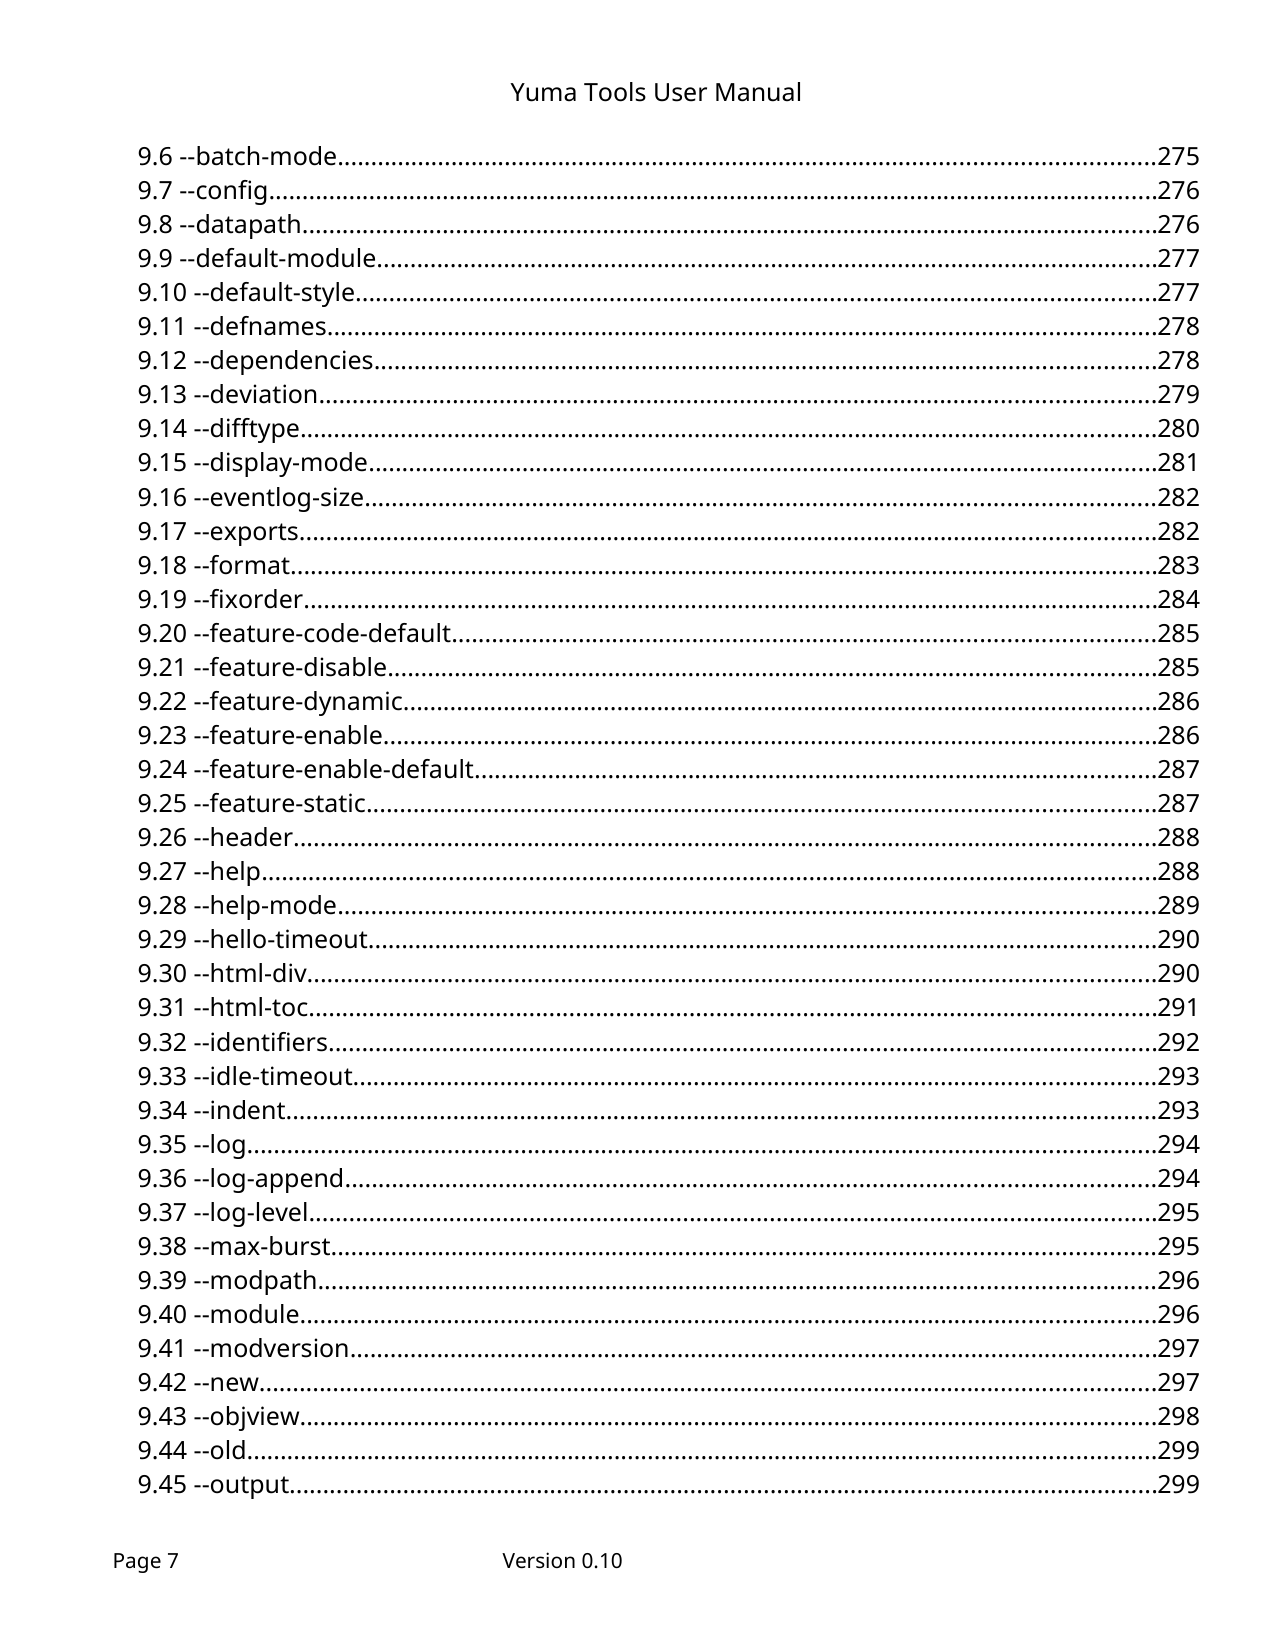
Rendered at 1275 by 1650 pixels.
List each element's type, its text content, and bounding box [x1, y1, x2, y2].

text 9.23 --feature-enable 286 [137, 718, 1200, 752]
text 9.27 --help 288 [137, 854, 1200, 888]
text 9.14 --difftype 280 [137, 411, 1200, 445]
text 9.8 --datapath 276 [137, 207, 1200, 241]
text 9.33 --idle-timeout 293 [137, 1058, 1200, 1092]
text 9.21 --feature-disable 285 [137, 649, 1200, 683]
text 9.11 --defnames 278 [137, 309, 1200, 343]
text 9.34 --indent 293 [137, 1092, 1200, 1126]
text 9.37 --log-level 295 [137, 1194, 1200, 1228]
text 9.32 --identifiers 292 [137, 1024, 1200, 1058]
text 9.40 --module 296 [137, 1297, 1200, 1331]
text 9.28 --help-mode 289 [137, 888, 1200, 922]
text 9.31 --html-toc 291 [137, 990, 1200, 1024]
text 9.22 --feature-dynamic 286 [137, 683, 1200, 718]
text 9.43 --objview 298 [137, 1399, 1200, 1433]
text 9.45 --output 299 [137, 1467, 1200, 1501]
text 9.6 --batch-mode 275 [137, 138, 1200, 173]
text 9.15 --display-mode 281 [137, 445, 1200, 479]
text 9.9 --default-module 277 [137, 241, 1200, 275]
text 9.19 --fixorder 284 [137, 581, 1200, 615]
text 9.20 --feature-code-default 285 [137, 615, 1200, 649]
text 9.41 --modversion 297 [137, 1331, 1200, 1365]
text 9.10 --default-style 277 [137, 275, 1200, 309]
text 9.44 --old 299 [137, 1433, 1200, 1467]
text 9.30 --html-div 290 [137, 956, 1200, 990]
text 9.29 --hello-timeout 290 [137, 922, 1200, 956]
text 9.24 --feature-enable-default 287 [137, 752, 1200, 786]
text 9.13 --deviation 279 [137, 377, 1200, 411]
text 9.42 --new 297 [137, 1365, 1200, 1399]
text 9.18 --format 283 [137, 547, 1200, 581]
text 9.35 --log 294 [137, 1126, 1200, 1160]
text 9.12 --dependencies 278 [137, 343, 1200, 377]
text 9.36 --log-append 294 [137, 1160, 1200, 1194]
text 9.26 --header 288 [137, 820, 1200, 854]
text 9.17 --exports 282 [137, 513, 1200, 547]
text 9.39 --modpath 296 [137, 1263, 1200, 1297]
text 9.38 --max-burst 295 [137, 1228, 1200, 1263]
text 9.7 --config 276 [137, 173, 1200, 207]
text 9.16 --eventlog-size 282 [137, 479, 1200, 513]
text 9.25 --feature-static 287 [137, 786, 1200, 820]
